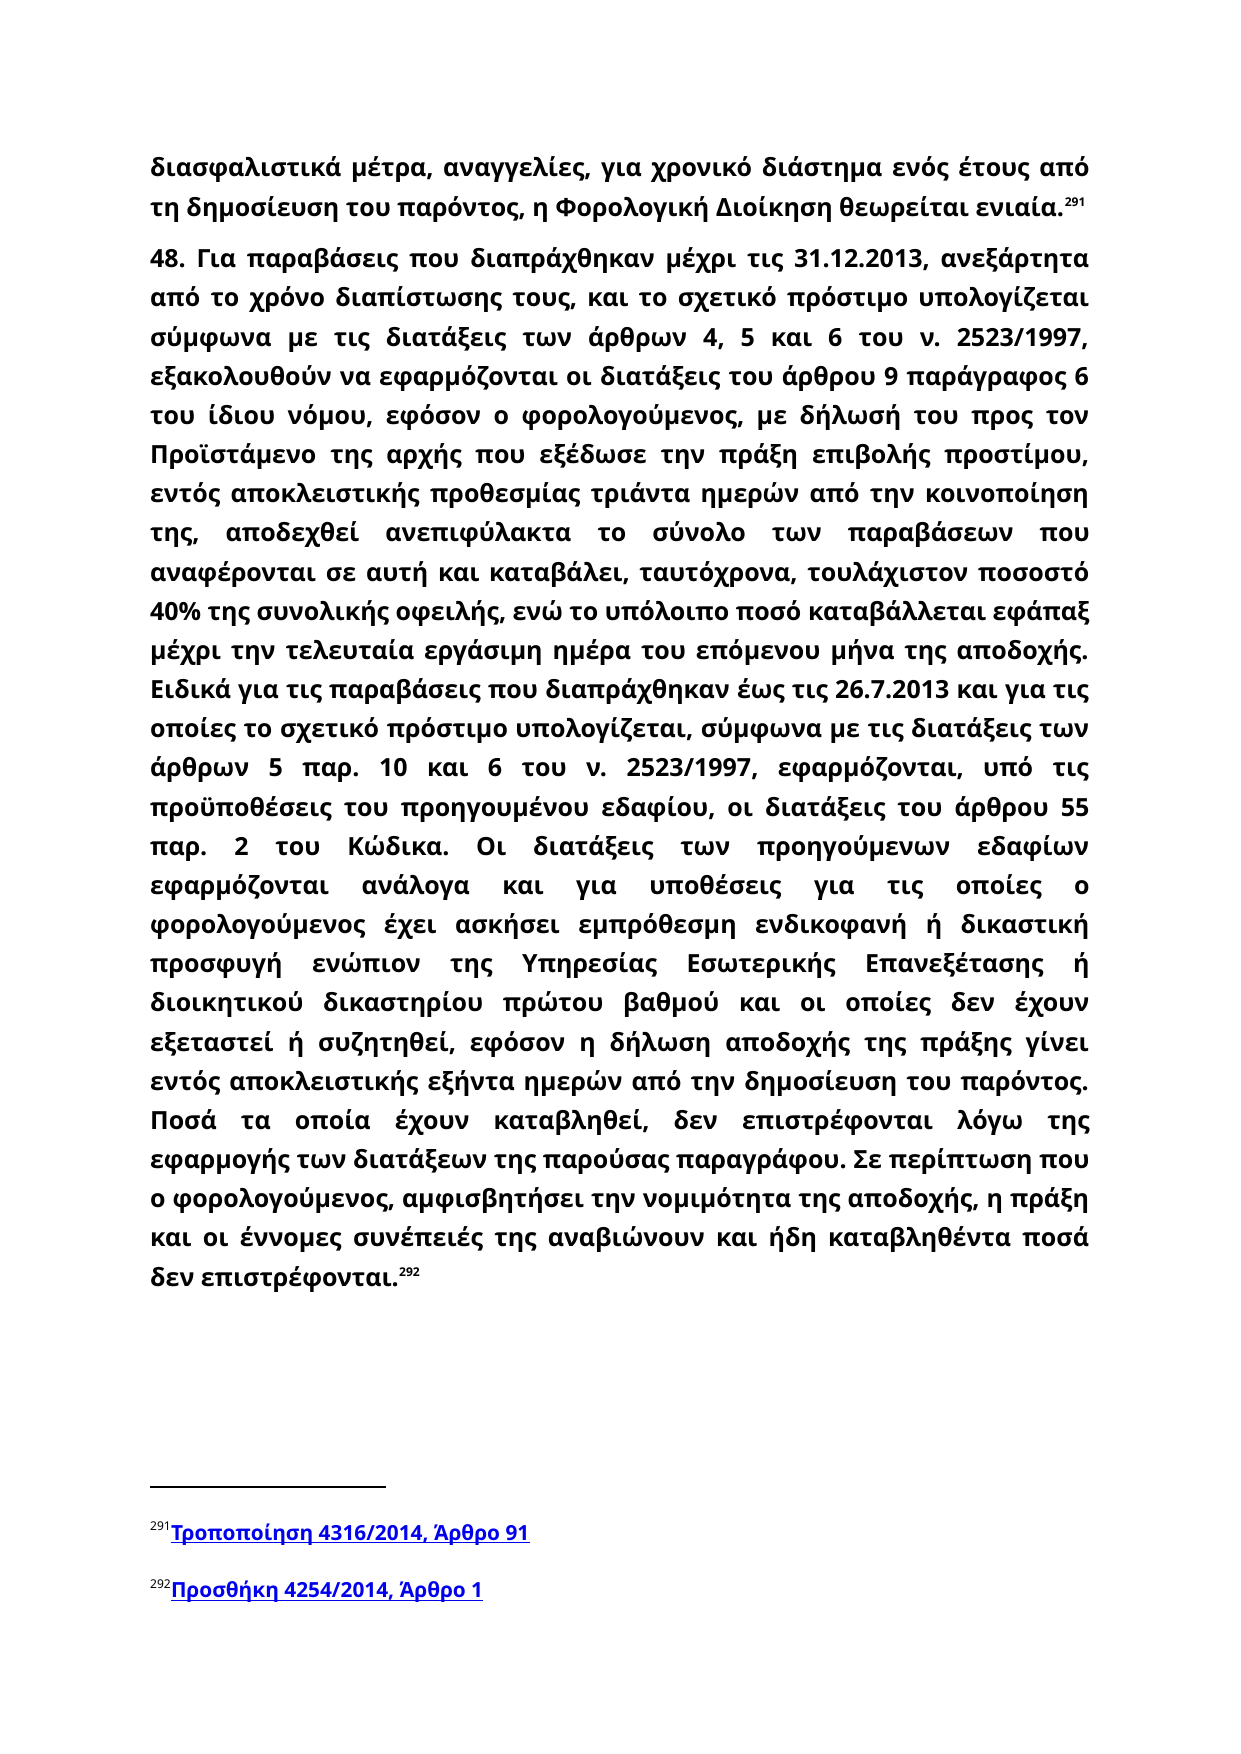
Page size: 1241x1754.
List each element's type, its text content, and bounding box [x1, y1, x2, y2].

text Τροποποίηση 4316/2014, Άρθρο 91 [150, 1518, 1090, 1546]
text Προσθήκη 4254/2014, Άρθρο 1 [150, 1576, 1090, 1604]
text διασφαλιστικά μέτρα, αναγγελίες, για χρονικό διάστημα ενός έτους από τη δημοσίευση του παρόντος, η Φορολογική Διοίκηση θεωρείται ενιαία. [150, 150, 1090, 223]
text 48. Για παραβάσεις που διαπράχθηκαν μέχρι τις 31.12.2013, ανεξάρτητα από το χρόνο διαπίστωσης τους, και το σχετικό πρόστιμο υπολογίζεται σύμφωνα με τις διατάξεις των άρθρων 4, 5 και 6 του ν. 2523/1997, εξακολουθούν να εφαρμόζονται οι διατάξεις του άρθρου 9 παράγραφος 6 του ίδιου νόμου, εφόσον ο φορολογούμενος, με δήλωσή του προς τον Προϊστάμενο της αρχής που εξέδωσε την πράξη επιβολής προστίμου, εντός αποκλειστικής προθεσμίας τριάντα ημερών από την κοινοποίηση της, αποδεχθεί ανεπιφύλακτα το σύνολο των παραβάσεων που αναφέρονται σε αυτή και καταβάλει, ταυτόχρονα, τουλάχιστον ποσοστό 40% της συνολικής οφειλής, ενώ το υπόλοιπο ποσό καταβάλλεται εφάπαξ μέχρι την τελευταία εργάσιμη ημέρα του επόμενου μήνα της αποδοχής. Ειδικά για τις παραβάσεις που διαπράχθηκαν έως τις 26.7.2013 και για τις οποίες το σχετικό πρόστιμο υπολογίζεται, σύμφωνα με τις διατάξεις των άρθρων 5 παρ. 10 και 6 του ν. 2523/1997, εφαρμόζονται, υπό τις προϋποθέσεις του προηγουμένου εδαφίου, οι διατάξεις του άρθρου 55 παρ. 2 του Κώδικα. Οι διατάξεις των προηγούμενων εδαφίων εφαρμόζονται ανάλογα και για υποθέσεις για τις οποίες ο φορολογούμενος έχει ασκήσει εμπρόθεσμη ενδικοφανή ή δικαστική προσφυγή ενώπιον της Υπηρεσίας Εσωτερικής Επανεξέτασης ή διοικητικού δικαστηρίου πρώτου βαθμού και οι οποίες δεν έχουν εξεταστεί ή συζητηθεί, εφόσον η δήλωση αποδοχής της πράξης γίνει εντός αποκλειστικής εξήντα ημερών από την δημοσίευση του παρόντος. Ποσά τα οποία έχουν καταβληθεί, δεν επιστρέφονται λόγω της εφαρμογής των διατάξεων της παρούσας παραγράφου. Σε περίπτωση που ο φορολογούμενος, αμφισβητήσει την νομιμότητα της αποδοχής, η πράξη και οι έννομες συνέπειές της αναβιώνουν και ήδη καταβληθέντα ποσά δεν επιστρέφονται. [150, 241, 1090, 1293]
